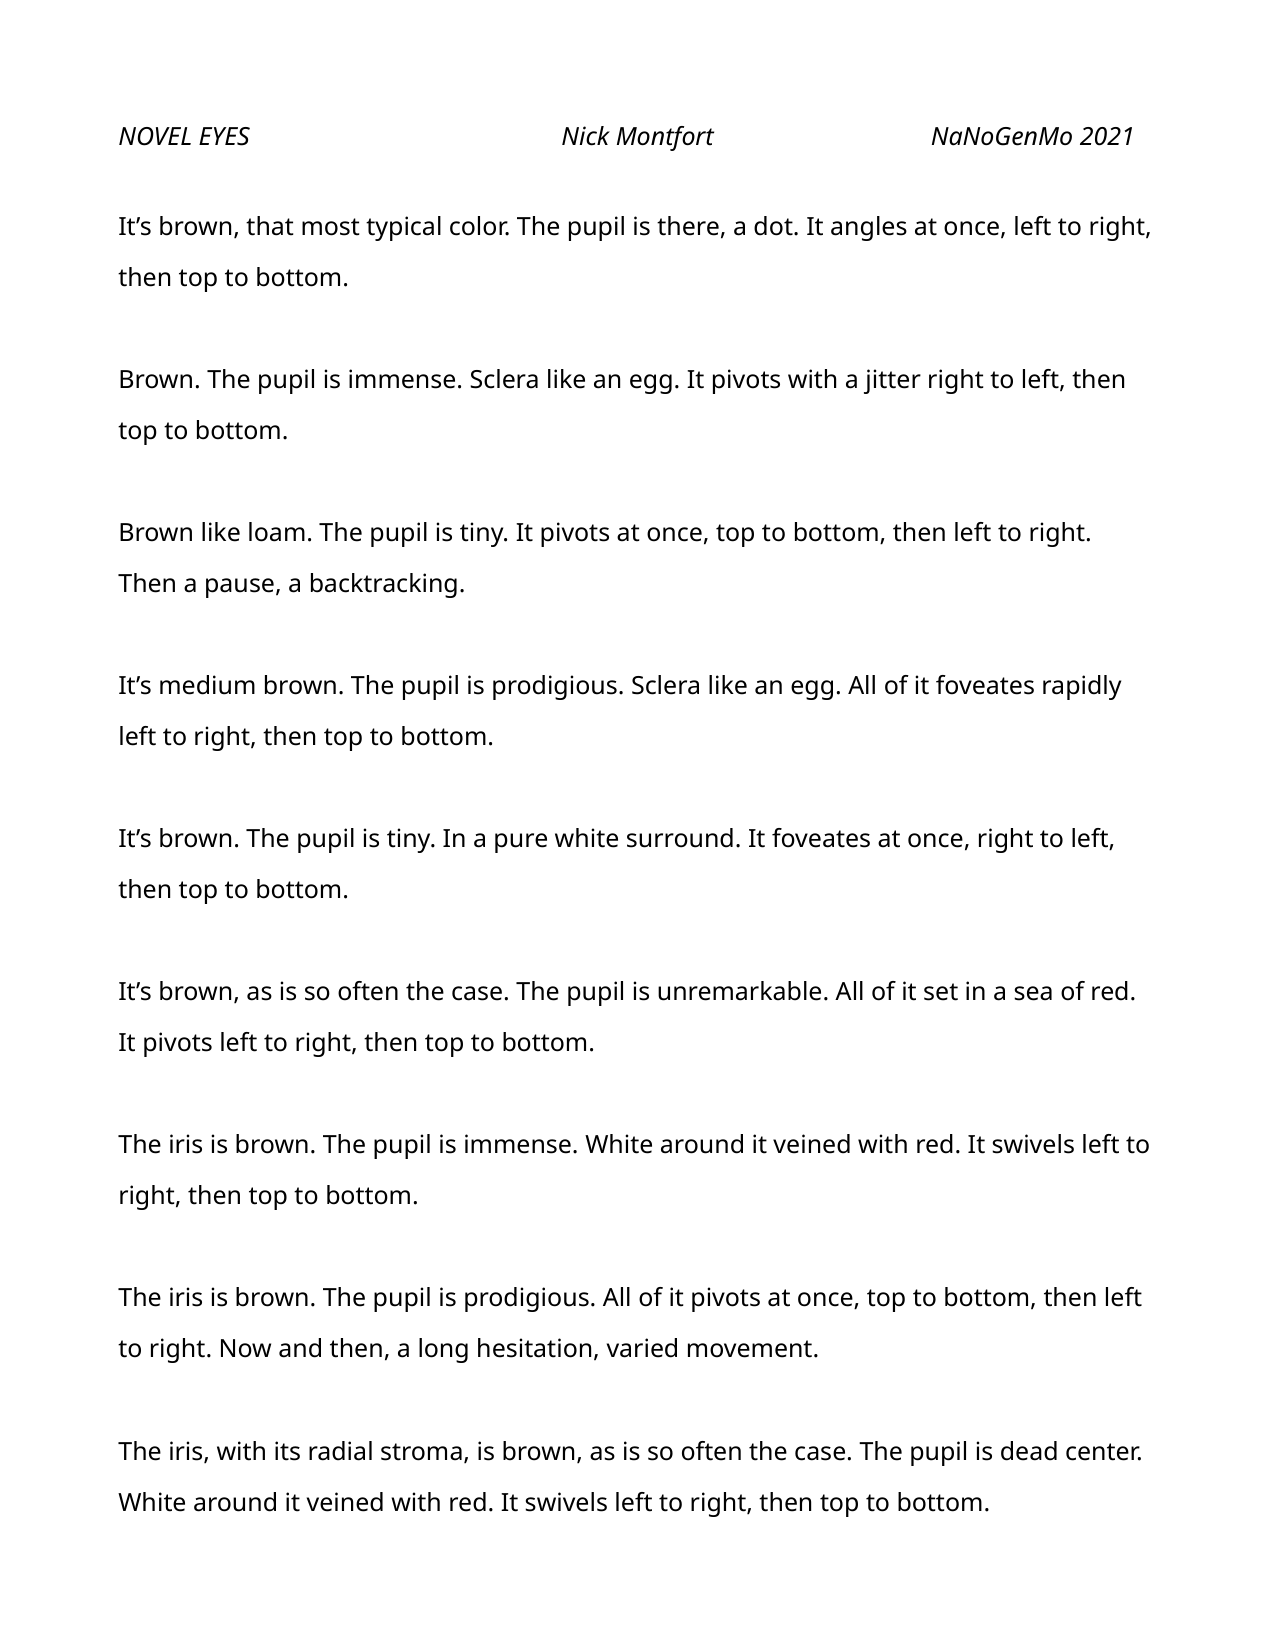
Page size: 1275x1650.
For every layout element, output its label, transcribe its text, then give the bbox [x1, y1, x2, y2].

text The iris, with its radial stroma, is brown, as is so often the case. The pupil is dead center. White around it veined with red. It swivels left to right, then top to bottom. [118, 1433, 1157, 1518]
text It’s brown. The pupil is tiny. In a pure white surround. It foveates at once, right to left, then top to bottom. [118, 821, 1157, 906]
text It’s brown, that most typical color. The pupil is there, a dot. It angles at once, left to right, then top to bottom. [118, 208, 1157, 293]
text It’s brown, as is so often the case. The pupil is unremarkable. All of it set in a sea of red. It pivots left to right, then top to bottom. [118, 974, 1157, 1059]
text Brown. The pupil is immense. Sclera like an egg. It pivots with a jitter right to left, then top to bottom. [118, 361, 1157, 446]
text The iris is brown. The pupil is prodigious. All of it pivots at once, top to bottom, then left to right. Now and then, a long hesitation, varied movement. [118, 1280, 1157, 1365]
text The iris is brown. The pupil is immense. White around it veined with red. It swivels left to right, then top to bottom. [118, 1127, 1157, 1212]
text Brown like loam. The pupil is tiny. It pivots at once, top to bottom, then left to right. Then a pause, a backtracking. [118, 514, 1157, 599]
text It’s medium brown. The pupil is prodigious. Sclera like an egg. All of it foveates rapidly left to right, then top to bottom. [118, 667, 1157, 753]
